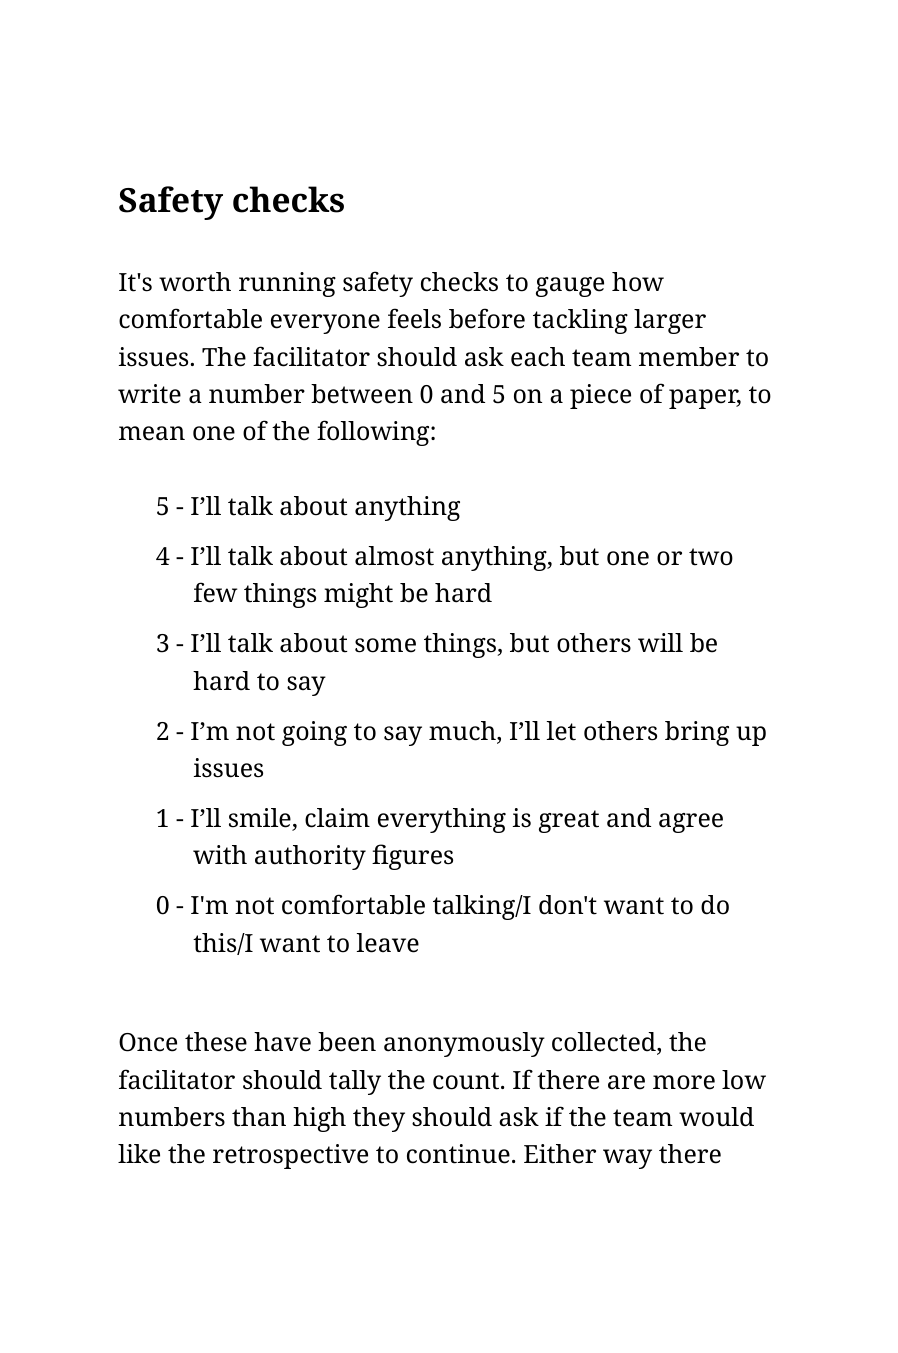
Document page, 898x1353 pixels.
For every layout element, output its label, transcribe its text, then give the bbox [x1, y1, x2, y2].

list 4 - I’ll talk about almost anything, but one or two few things might be hard [156, 539, 779, 610]
text It's worth running safety checks to gauge how comfortable everyone feels before tackling larger issues. The facilitator should ask each team member to write a number between 0 and 5 on a piece of paper, to mean one of the following: [118, 264, 779, 448]
list 5 - I’ll talk about anything [156, 489, 779, 523]
list 0 - I'm not comfortable talking/I don't want to do this/I want to leave [156, 888, 779, 959]
subtitle Safety checks [118, 177, 779, 222]
list 2 - I’m not going to say much, I’ll let others bring up issues [156, 713, 779, 785]
text Once these have been anonymously collected, the facilitator should tally the count. If there are more low numbers than high they should ask if the team would like the retrospective to continue. Either way there [118, 1025, 779, 1171]
list 3 - I’ll talk about some things, but others will be hard to say [156, 626, 779, 697]
list 1 - I’ll smile, claim everything is great and agree with authority figures [156, 801, 779, 872]
